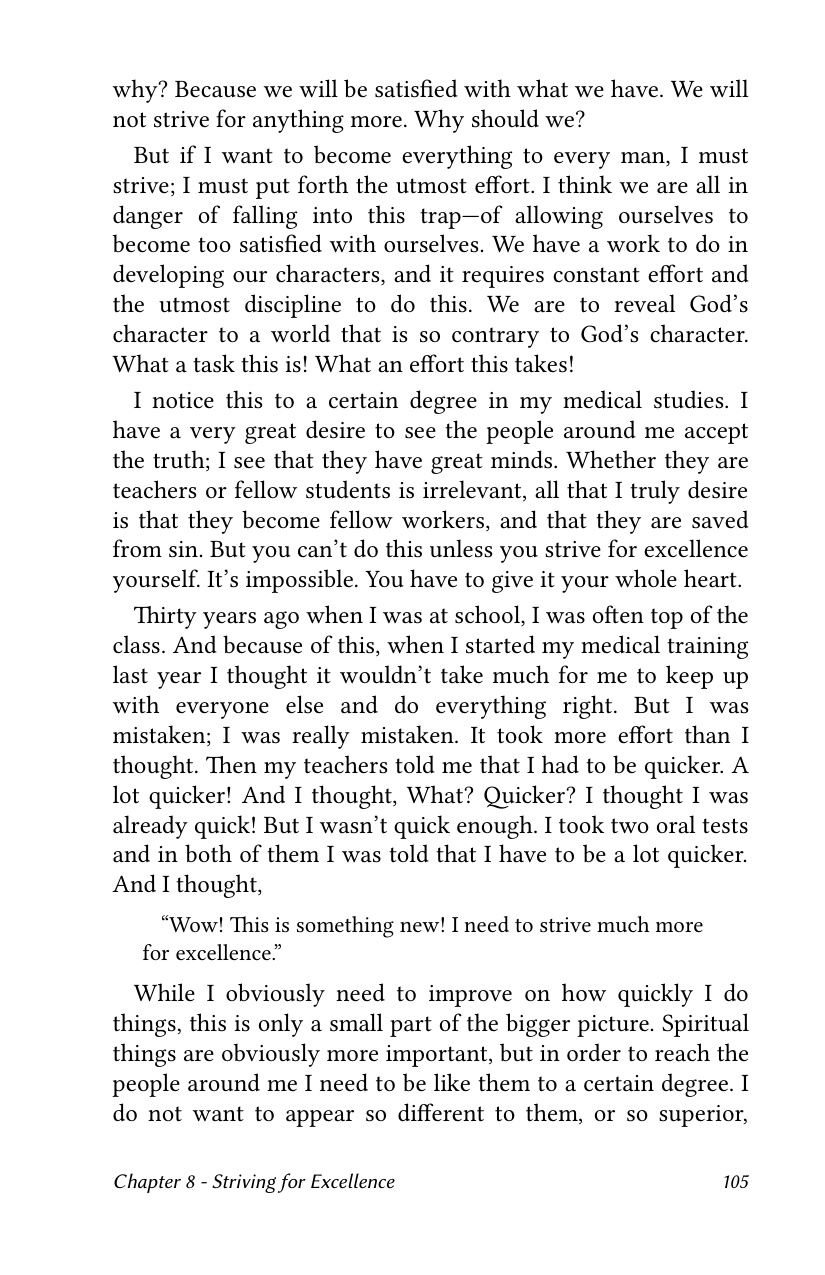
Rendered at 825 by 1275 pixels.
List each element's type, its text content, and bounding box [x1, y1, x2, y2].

text I notice this to a certain degree in my medical studies. I have a very great desire to see the people around me accept the truth; I see that they have great minds. Whether they are teachers or fellow students is irrelevant, all that I truly desire is that they become fellow workers, and that they are saved from sin. But you can’t do this unless you strive for excellence yourself. It’s impossible. You have to give it your whole heart. [112, 386, 750, 594]
text While I obviously need to improve on how quickly I do things, this is only a small part of the bigger picture. Spiritual things are obviously more important, but in order to reach the people around me I need to be like them to a certain degree. I do not want to appear so different to them, or so superior, [112, 979, 750, 1127]
text Thirty years ago when I was at school, I was often top of the class. And because of this, when I started my medical training last year I thought it wouldn’t take much for me to keep up with everyone else and do everything right. But I was mistaken; I was really mistaken. It took more effort than I thought. Then my teachers told me that I had to be quicker. A lot quicker! And I thought, What? Quicker? I thought I was already quick! But I wasn’t quick enough. I took two oral tests and in both of them I was told that I have to be a lot quicker. And I thought, [112, 601, 750, 899]
text “Wow! This is something new! I need to strive much more for excellence.” [142, 912, 720, 966]
text why? Because we will be satisfied with what we have. We will not strive for anything more. Why should we? [112, 75, 750, 133]
text But if I want to become everything to every man, I must strive; I must put forth the utmost effort. I think we are all in danger of falling into this trap—of allowing ourselves to become too satisfied with ourselves. We have a work to do in developing our characters, and it requires constant effort and the utmost discipline to do this. We are to reveal God’s character to a world that is so contrary to God’s character. What a task this is! What an effort this takes! [112, 141, 750, 379]
